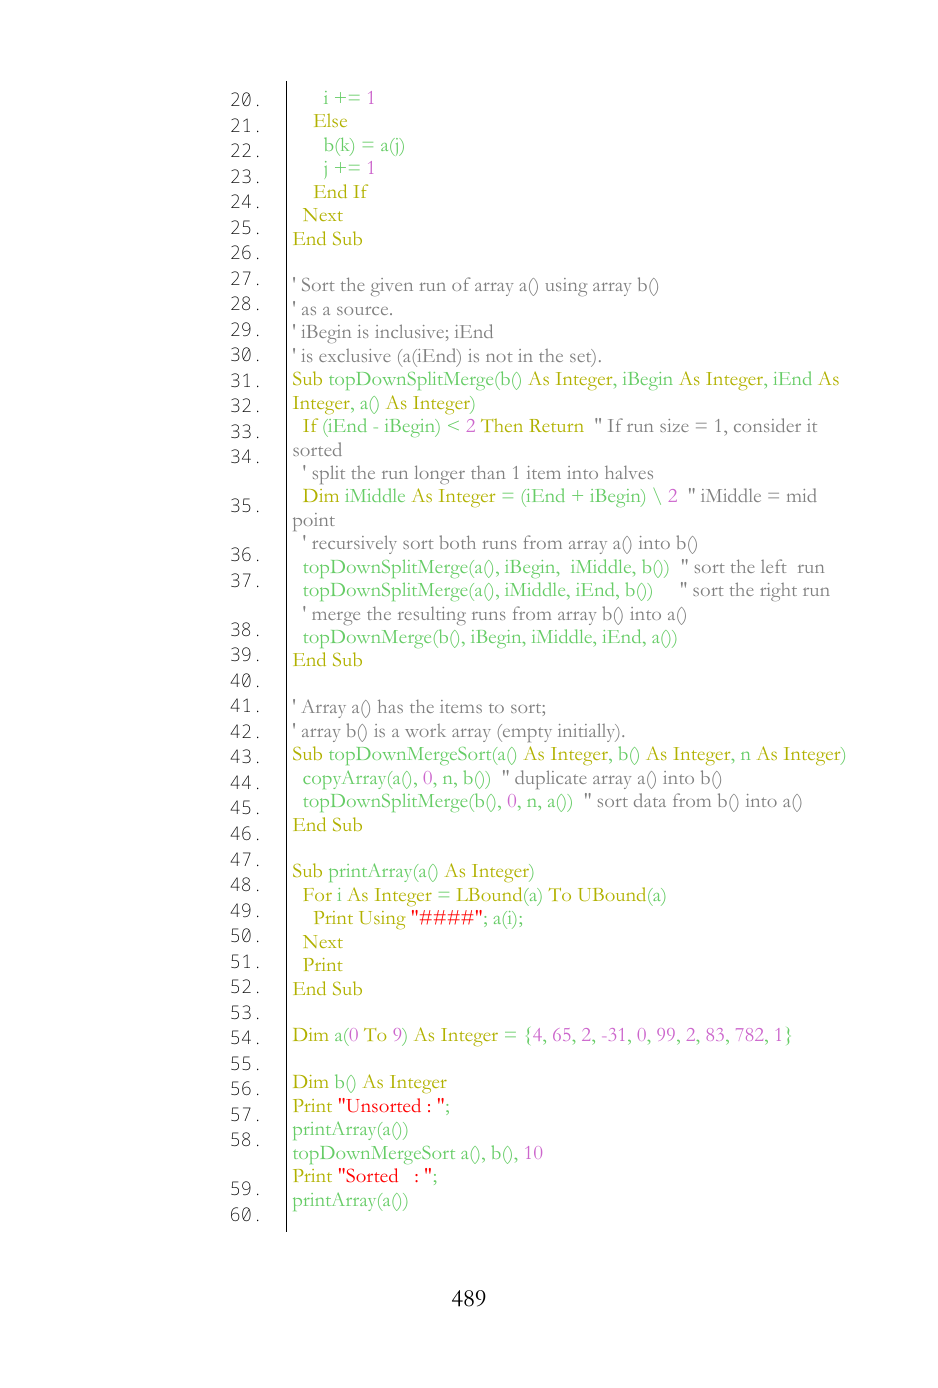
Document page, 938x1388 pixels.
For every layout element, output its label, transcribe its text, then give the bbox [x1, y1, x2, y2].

table_header [75, 75, 180, 1238]
table_header i += 1 Else b(k) = a(j) j += 1 End If Next End Sub ' Sort the given run of array a() using array b() ' as a source. ' iBegin is inclusive; iEnd ' is exclusive (a(iEnd) is not in the set). Sub topDownSplitMerge(b() As Integer, iBegin As Integer, iEnd As Integer, a() As Integer) If (iEnd - iBegin) < 2 Then Return '' If run size = 1, consider it sorted ' split the run longer than 1 item into halves Dim iMiddle As Integer = (iEnd + iBegin) \ 2 '' iMiddle = mid point ' recursively sort both runs from array a() into b() topDownSplitMerge(a(), iBegin, iMiddle, b()) '' sort the left run topDownSplitMerge(a(), iMiddle, iEnd, b()) '' sort the right run ' merge the resulting runs from array b() into a() topDownMerge(b(), iBegin, iMiddle, iEnd, a()) End Sub ' Array a() has the items to sort; ' array b() is a work array (empty initially). Sub topDownMergeSort(a() As Integer, b() As Integer, n As Integer) copyArray(a(), 0, n, b()) '' duplicate array a() into b() topDownSplitMerge(b(), 0, n, a()) '' sort data from b() into a() End Sub Sub printArray(a() As Integer) For i As Integer = LBound(a) To UBound(a) Print Using "####"; a(i); Next Print End Sub Dim a(0 To 9) As Integer = {4, 65, 2, -31, 0, 99, 2, 83, 782, 1} Dim b() As Integer Print "Unsorted : "; printArray(a()) topDownMergeSort a(), b(), 10 Print "Sorted : "; printArray(a()) [287, 81, 857, 1232]
table_header [186, 81, 286, 1232]
table_header [180, 75, 863, 1238]
